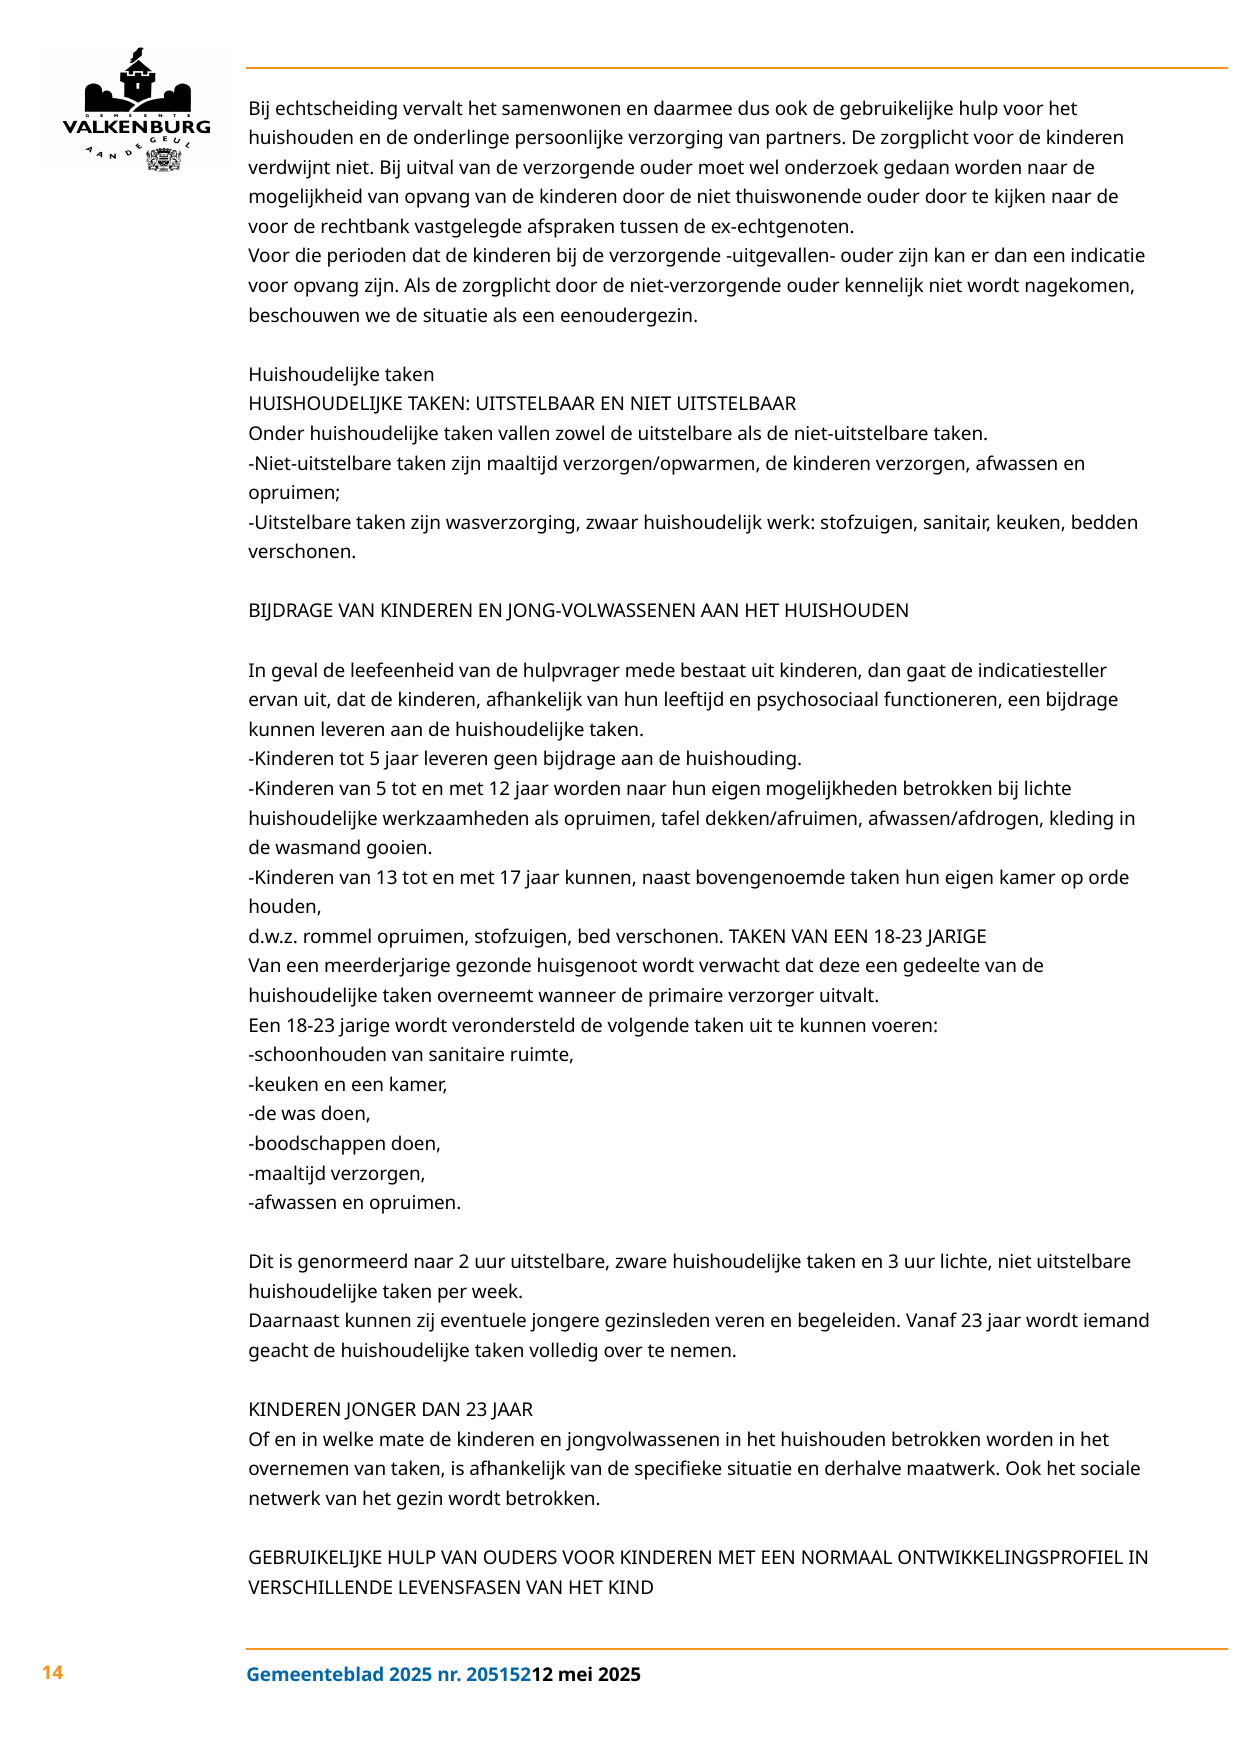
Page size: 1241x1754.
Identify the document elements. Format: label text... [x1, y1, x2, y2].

text d.w.z. rommel opruimen, stofzuigen, bed verschonen. TAKEN VAN EEN 18-23 JARIGE [248, 923, 1152, 949]
text -keuken en een kamer, [248, 1071, 1152, 1097]
text HUISHOUDELIJKE TAKEN: UITSTELBAAR EN NIET UITSTELBAAR [248, 391, 1152, 416]
text Voor die perioden dat de kinderen bij de verzorgende -uitgevallen- ouder zijn kan er dan een indicatie voor opvang zijn. Als de zorgplicht door de niet-verzorgende ouder kennelijk niet wordt nagekomen, beschouwen we de situatie als een eenoudergezin. [248, 243, 1152, 328]
text KINDEREN JONGER DAN 23 JAAR [248, 1396, 1152, 1422]
text Huishoudelijke taken [248, 361, 1152, 387]
text Bij echtscheiding vervalt het samenwonen en daarmee dus ook de gebruikelijke hulp voor het huishouden en de onderlinge persoonlijke verzorging van partners. De zorgplicht voor de kinderen verdwijnt niet. Bij uitval van de verzorgende ouder moet wel onderzoek gedaan worden naar de mogelijkheid van opvang van de kinderen door de niet thuiswonende ouder door te kijken naar de voor de rechtbank vastgelegde afspraken tussen de ex-echtgenoten. [248, 95, 1152, 239]
text Een 18-23 jarige wordt verondersteld de volgende taken uit te kunnen voeren: [248, 1012, 1152, 1038]
text Daarnaast kunnen zij eventuele jongere gezinsleden veren en begeleiden. Vanaf 23 jaar wordt iemand geacht de huishoudelijke taken volledig over te nemen. [248, 1308, 1152, 1363]
text -Niet-uitstelbare taken zijn maaltijd verzorgen/opwarmen, de kinderen verzorgen, afwassen en opruimen; [248, 450, 1152, 505]
text In geval de leefeenheid van de hulpvrager mede bestaat uit kinderen, dan gaat de indicatiesteller ervan uit, dat de kinderen, afhankelijk van hun leeftijd en psychosociaal functioneren, een bijdrage kunnen leveren aan de huishoudelijke taken. [248, 657, 1152, 742]
text BIJDRAGE VAN KINDEREN EN JONG-VOLWASSENEN AAN HET HUISHOUDEN [248, 598, 1152, 623]
text -schoonhouden van sanitaire ruimte, [248, 1041, 1152, 1067]
text Onder huishoudelijke taken vallen zowel de uitstelbare als de niet-uitstelbare taken. [248, 420, 1152, 446]
picture [41, 47, 231, 172]
text -Kinderen tot 5 jaar leveren geen bijdrage aan de huishouding. [248, 746, 1152, 771]
text Van een meerderjarige gezonde huisgenoot wordt verwacht dat deze een gedeelte van de huishoudelijke taken overneemt wanneer de primaire verzorger uitvalt. [248, 953, 1152, 1008]
text -Uitstelbare taken zijn wasverzorging, zwaar huishoudelijk werk: stofzuigen, sanitair, keuken, bedden verschonen. [248, 509, 1152, 564]
text -maaltijd verzorgen, [248, 1160, 1152, 1186]
text Dit is genormeerd naar 2 uur uitstelbare, zware huishoudelijke taken en 3 uur lichte, niet uitstelbare huishoudelijke taken per week. [248, 1248, 1152, 1304]
text Of en in welke mate de kinderen en jongvolwassenen in het huishouden betrokken worden in het overnemen van taken, is afhankelijk van de specifieke situatie en derhalve maatwerk. Ook het sociale netwerk van het gezin wordt betrokken. [248, 1426, 1152, 1511]
text -Kinderen van 13 tot en met 17 jaar kunnen, naast bovengenoemde taken hun eigen kamer op orde houden, [248, 864, 1152, 919]
text -boodschappen doen, [248, 1130, 1152, 1156]
text -Kinderen van 5 tot en met 12 jaar worden naar hun eigen mogelijkheden betrokken bij lichte huishoudelijke werkzaamheden als opruimen, tafel dekken/afruimen, afwassen/afdrogen, kleding in de wasmand gooien. [248, 775, 1152, 860]
text -afwassen en opruimen. [248, 1189, 1152, 1215]
text GEBRUIKELIJKE HULP VAN OUDERS VOOR KINDEREN MET EEN NORMAAL ONTWIKKELINGSPROFIEL IN VERSCHILLENDE LEVENSFASEN VAN HET KIND [248, 1544, 1152, 1600]
text -de was doen, [248, 1101, 1152, 1126]
